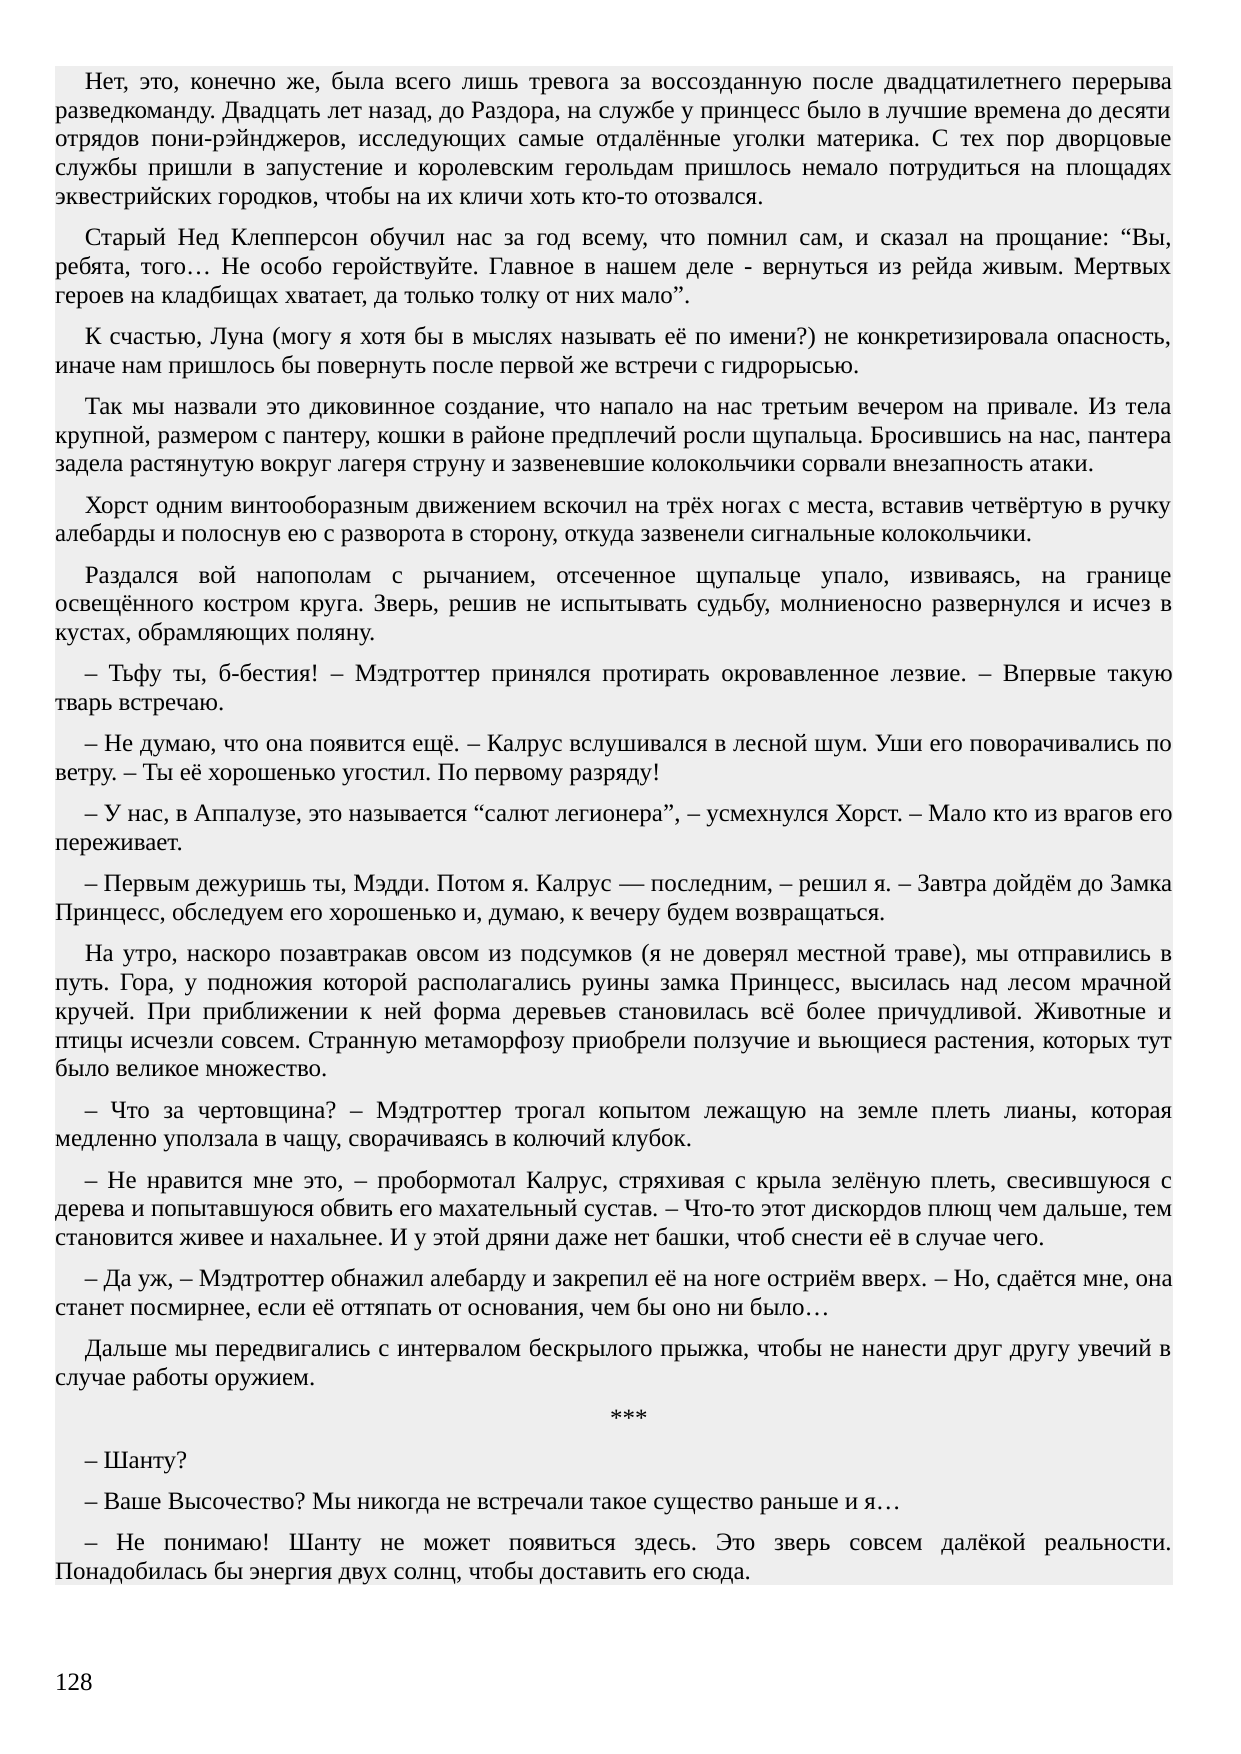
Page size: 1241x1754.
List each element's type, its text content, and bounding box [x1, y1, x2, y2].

text Дальше мы передвигались с интервалом бескрылого прыжка, чтобы не нанести друг другу увечий в случае работы оружием. [55, 1333, 1173, 1391]
text – Да уж, – Мэдтроттер обнажил алебарду и закрепил её на ноге остриём вверх. – Но, сдаётся мне, она станет посмирнее, если её оттяпать от основания, чем бы оно ни было… [55, 1263, 1173, 1321]
text – Что за чертовщина? – Мэдтроттер трогал копытом лежащую на земле плеть лианы, которая медленно уползала в чащу, сворачиваясь в колючий клубок. [55, 1095, 1173, 1152]
text Хорст одним винтооборазным движением вскочил на трёх ногах с места, вставив четвёртую в ручку алебарды и полоснув ею с разворота в сторону, откуда зазвенели сигнальные колокольчики. [55, 490, 1173, 547]
text *** [55, 1403, 1173, 1432]
text Так мы назвали это диковинное создание, что напало на нас третьим вечером на привале. Из тела крупной, размером с пантеру, кошки в районе предплечий росли щупальца. Бросившись на нас, пантера задела растянутую вокруг лагеря струну и зазвеневшие колокольчики сорвали внезапность атаки. [55, 391, 1173, 477]
text – Первым дежуришь ты, Мэдди. Потом я. Калрус — последним, – решил я. – Завтра дойдём до Замка Принцесс, обследуем его хорошенько и, думаю, к вечеру будем возвращаться. [55, 868, 1173, 926]
text Нет, это, конечно же, была всего лишь тревога за воссозданную после двадцатилетнего перерыва разведкоманду. Двадцать лет назад, до Раздора, на службе у принцесс было в лучшие времена до десяти отрядов пони-рэйнджеров, исследующих самые отдалённые уголки материка. С тех пор дворцовые службы пришли в запустение и королевским герольдам пришлось немало потрудиться на площадях эквестрийских городков, чтобы на их кличи хоть кто-то отозвался. [55, 66, 1173, 210]
text – Не нравится мне это, – пробормотал Калрус, стряхивая с крыла зелёную плеть, свесившуюся с дерева и попытавшуюся обвить его махательный сустав. – Что-то этот дискордов плющ чем дальше, тем становится живее и нахальнее. И у этой дряни даже нет башки, чтоб снести её в случае чего. [55, 1165, 1173, 1251]
text – Шанту? [55, 1445, 1173, 1473]
text К счастью, Луна (могу я хотя бы в мыслях называть её по имени?) не конкретизировала опасность, иначе нам пришлось бы повернуть после первой же встречи с гидрорысью. [55, 321, 1173, 378]
text – У нас, в Аппалузе, это называется “салют легионера”, – усмехнулся Хорст. – Мало кто из врагов его переживает. [55, 798, 1173, 856]
text Старый Нед Клепперсон обучил нас за год всему, что помнил сам, и сказал на прощание: “Вы, ребята, того… Не особо геройствуйте. Главное в нашем деле - вернуться из рейда живым. Мертвых героев на кладбищах хватает, да только толку от них мало”. [55, 222, 1173, 308]
text – Не думаю, что она появится ещё. – Калрус вслушивался в лесной шум. Уши его поворачивались по ветру. – Ты её хорошенько угостил. По первому разряду! [55, 728, 1173, 786]
text На утро, наскоро позавтракав овсом из подсумков (я не доверял местной траве), мы отправились в путь. Гора, у подножия которой располагались руины замка Принцесс, высилась над лесом мрачной кручей. При приближении к ней форма деревьев становилась всё более причудливой. Животные и птицы исчезли совсем. Странную метаморфозу приобрели ползучие и вьющиеся растения, которых тут было великое множество. [55, 938, 1173, 1082]
text Раздался вой напополам с рычанием, отсеченное щупальце упало, извиваясь, на границе освещённого костром круга. Зверь, решив не испытывать судьбу, молниеносно развернулся и исчез в кустах, обрамляющих поляну. [55, 560, 1173, 646]
text – Не понимаю! Шанту не может появиться здесь. Это зверь совсем далёкой реальности. Понадобилась бы энергия двух солнц, чтобы доставить его сюда. [55, 1527, 1173, 1585]
text – Ваше Высочество? Мы никогда не встречали такое существо раньше и я… [55, 1486, 1173, 1515]
text – Тьфу ты, б-бестия! – Мэдтроттер принялся протирать окровавленное лезвие. – Впервые такую тварь встречаю. [55, 658, 1173, 716]
